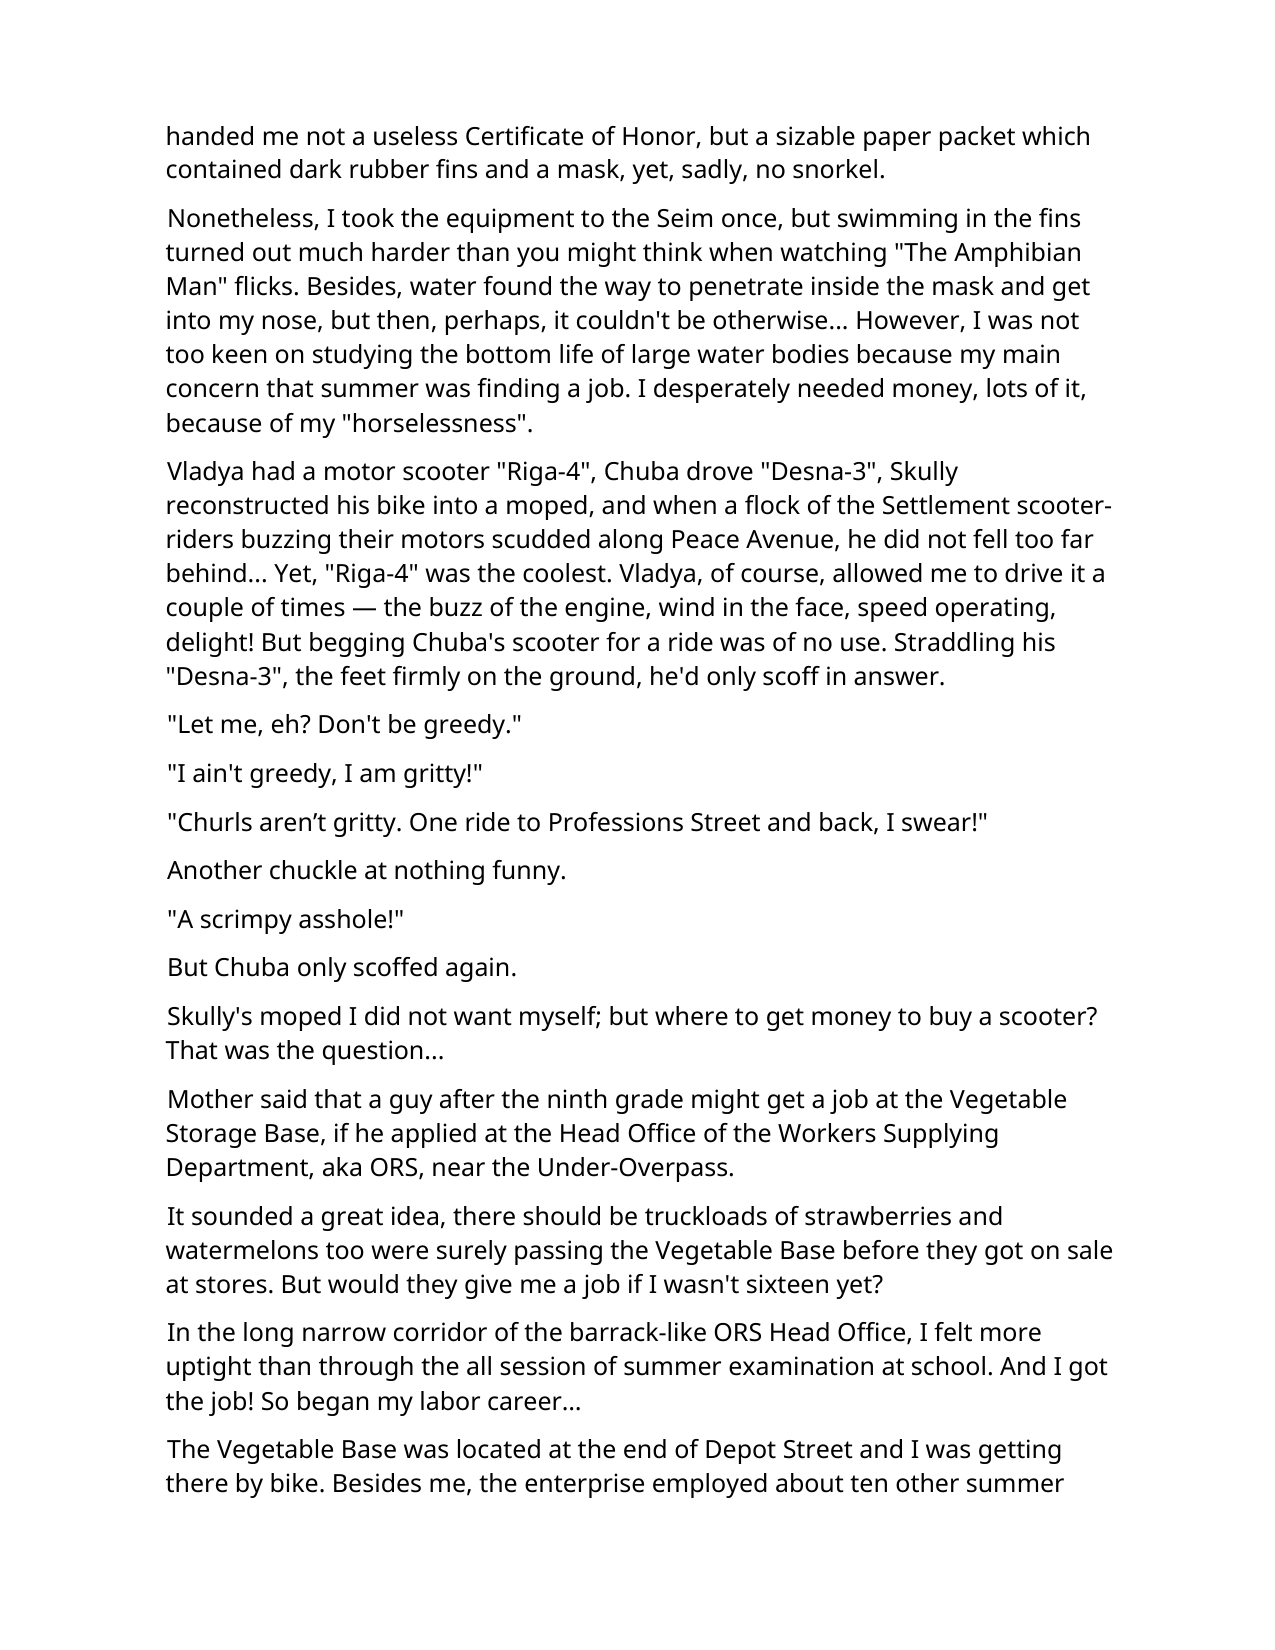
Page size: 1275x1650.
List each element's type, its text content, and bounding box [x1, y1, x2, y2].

text The Vegetable Base was located at the end of Depot Street and I was getting there by bike. Besides me, the enterprise employed about ten other summer [165, 1432, 1118, 1500]
text "I ain't greedy, I am gritty!" [165, 756, 1118, 789]
text Vladya had a motor scooter "Riga-4", Chuba drove "Desna-3", Skully reconstructed his bike into a moped, and when a flock of the Settlement scooter-riders buzzing their motors scudded along Peace Avenue, he did not fell too far behind... Yet, "Riga-4" was the coolest. Vladya, of course, allowed me to drive it a couple of times — the buzz of the engine, wind in the face, speed operating, delight! But begging Chuba's scooter for a ride was of no use. Straddling his "Desna-3", the feet firmly on the ground, he'd only scoff in answer. [165, 454, 1118, 692]
text "Let me, eh? Don't be greedy." [165, 707, 1118, 741]
text Nonetheless, I took the equipment to the Seim once, but swimming in the fins turned out much harder than you might think when watching "The Amphibian Man" flicks. Besides, water found the way to penetrate inside the mask and get into my nose, but then, perhaps, it couldn't be otherwise... However, I was not too keen on studying the bottom life of large water bodies because my main concern that summer was finding a job. I desperately needed money, lots of it, because of my "horselessness". [165, 201, 1118, 439]
text Mother said that a guy after the ninth grade might get a job at the Vegetable Storage Base, if he applied at the Head Office of the Workers Supplying Department, aka ORS, near the Under-Overpass. [165, 1081, 1118, 1184]
text Another chuckle at nothing funny. [165, 853, 1118, 887]
text "A scrimpy asshole!" [165, 901, 1118, 936]
text Skully's moped I did not want myself; but where to get money to buy a scooter? That was the question... [165, 999, 1118, 1067]
text But Chuba only scoffed again. [165, 950, 1118, 984]
text "Churls aren’t gritty. One ride to Professions Street and back, I swear!" [165, 804, 1118, 838]
text handed me not a useless Certificate of Honor, but a sizable paper packet which contained dark rubber fins and a mask, yet, sadly, no snorkel. [165, 118, 1118, 186]
text It sounded a great idea, there should be truckloads of strawberries and watermelons too were surely passing the Vegetable Base before they got on sale at stores. But would they give me a job if I wasn't sixteen yet? [165, 1198, 1118, 1300]
text In the long narrow corridor of the barrack-like ORS Head Office, I felt more uptight than through the all session of summer examination at school. And I got the job! So began my labor career… [165, 1315, 1118, 1417]
